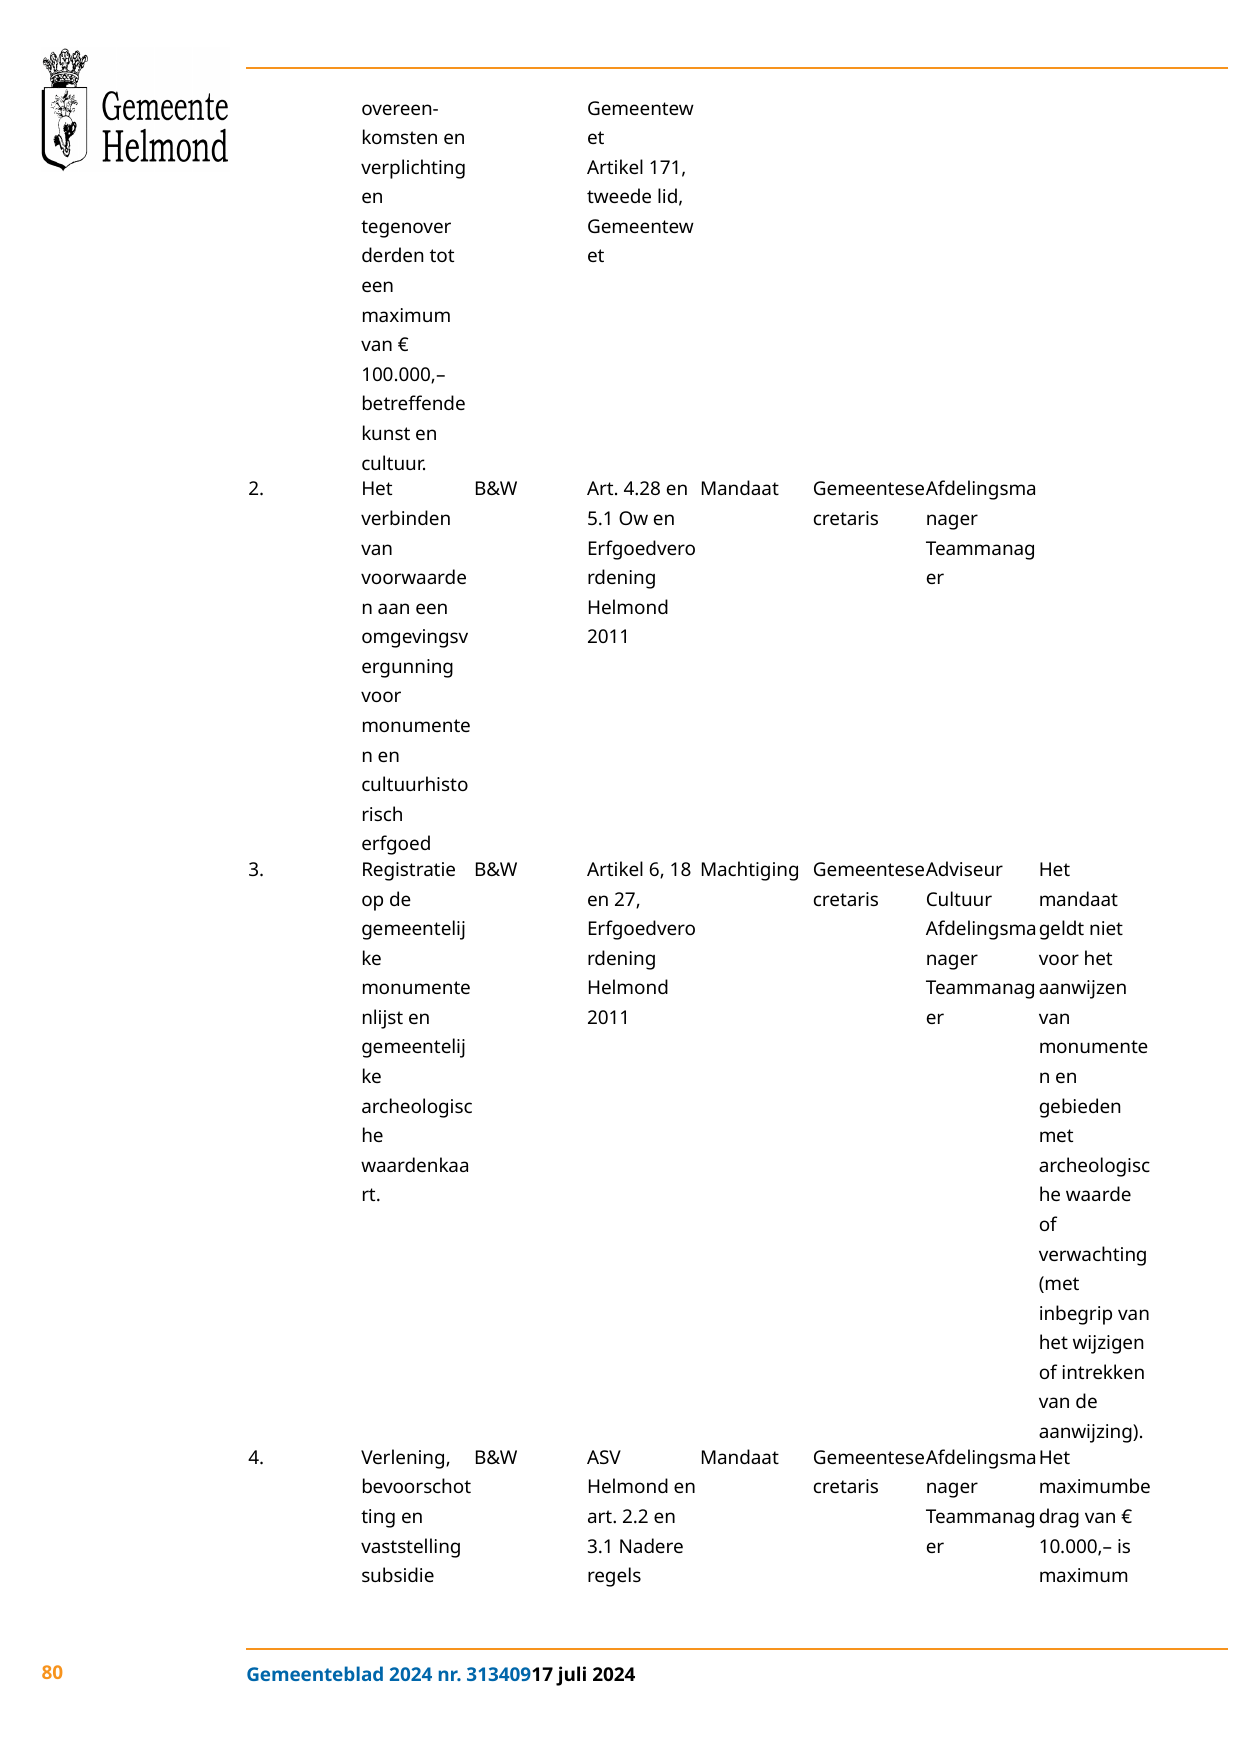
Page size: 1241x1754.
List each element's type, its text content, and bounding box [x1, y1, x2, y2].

table_cell B&W [474, 1444, 587, 1588]
table_cell [474, 95, 587, 476]
table_cell Registratie op de gemeentelijke monumentenlijst en gemeentelijke archeologische waardenkaart. [361, 856, 474, 1444]
table_cell Artikel 6, 18 en 27, Erfgoedverordening Helmond 2011 [587, 856, 700, 1444]
table_cell B&W [474, 476, 587, 856]
table_cell [248, 95, 361, 476]
table_cell Verlening, bevoorschotting en vaststelling subsidie [361, 1444, 474, 1588]
table_cell Afdelingsmanager Teammanager [926, 1444, 1038, 1588]
table_cell Gemeentesecretaris [813, 1444, 926, 1588]
table_cell [926, 95, 1038, 476]
table_cell Het verbinden van voorwaarden aan een omgevingsvergunning voor monumenten en cultuurhistorisch erfgoed [361, 476, 474, 856]
table_cell [700, 95, 813, 476]
table_cell Machtiging [700, 856, 813, 1444]
table_cell 3. [248, 856, 361, 1444]
table_cell Gemeentesecretaris [813, 856, 926, 1444]
table_cell Mandaat [700, 476, 813, 856]
picture [41, 47, 231, 172]
table_cell B&W [474, 856, 587, 1444]
table_cell [1039, 476, 1152, 856]
table_cell 4. [248, 1444, 361, 1588]
table_cell Art. 4.28 en 5.1 Ow en Erfgoedverordening Helmond 2011 [587, 476, 700, 856]
table_cell Afdelingsmanager Teammanager [926, 476, 1038, 856]
table_cell Gemeentesecretaris [813, 476, 926, 856]
table_cell overeen- komsten en verplichtingen tegenover derden tot een maximum van € 100.000,– betreffende kunst en cultuur. [361, 95, 474, 476]
table_cell Het mandaat geldt niet voor het aanwijzen van monumenten en gebieden met archeologische waarde of verwachting (met inbegrip van het wijzigen of intrekken van de aanwijzing). [1039, 856, 1152, 1444]
table_cell ASV Helmond en art. 2.2 en 3.1 Nadere regels [587, 1444, 700, 1588]
table_cell Het maximumbedrag van € 10.000,– is maximum [1039, 1444, 1152, 1588]
table_cell Gemeentewet Artikel 171, tweede lid, Gemeentewet [587, 95, 700, 476]
table_cell [1039, 95, 1152, 476]
table_cell [813, 95, 926, 476]
table_cell 2. [248, 476, 361, 856]
table_cell Adviseur Cultuur Afdelingsmanager Teammanager [926, 856, 1038, 1444]
table_cell Mandaat [700, 1444, 813, 1588]
